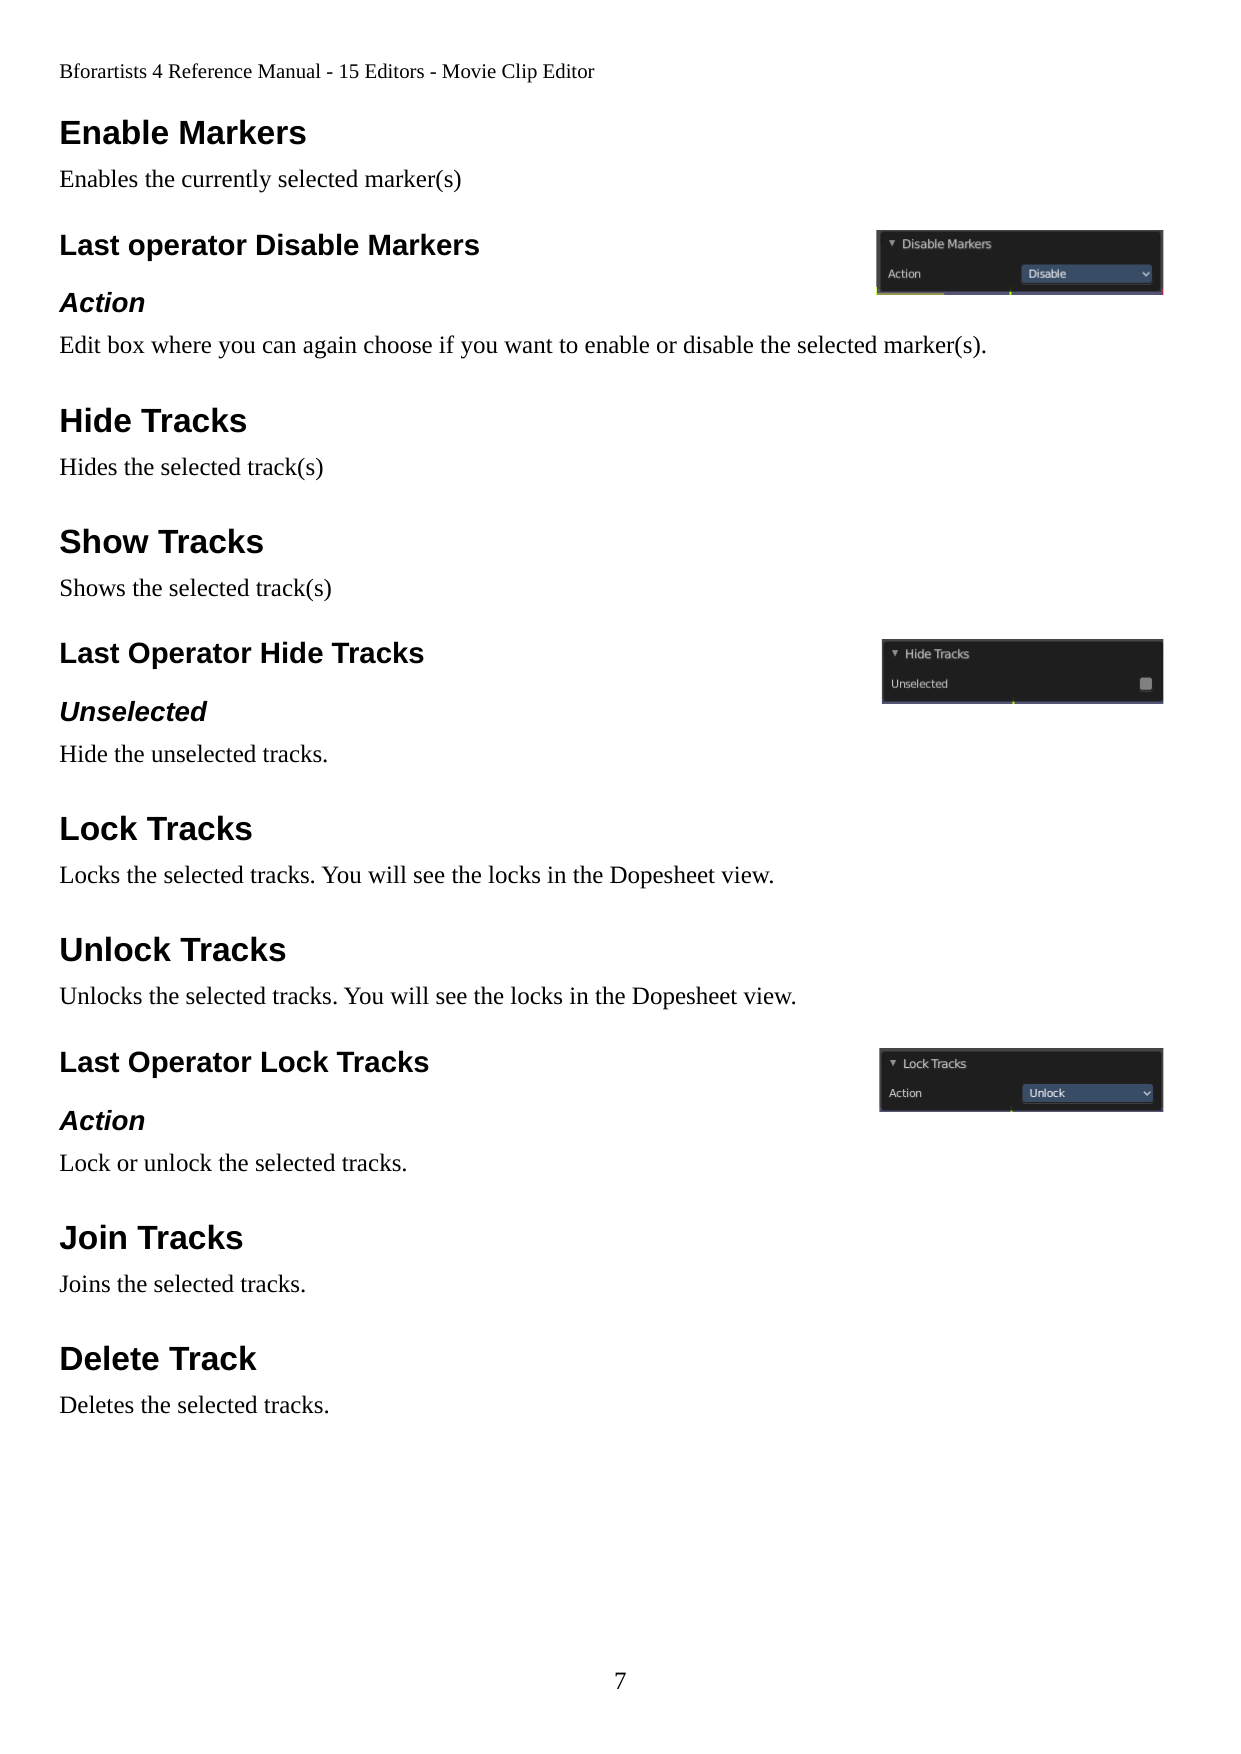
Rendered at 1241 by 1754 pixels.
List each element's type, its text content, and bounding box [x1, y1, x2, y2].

text Joins the selected tracks. [59, 1269, 1181, 1298]
text Hides the selected track(s) [59, 452, 1181, 480]
subtitle Action [59, 1104, 1181, 1136]
subtitle Unlock Tracks [59, 930, 1181, 969]
subtitle Action [59, 286, 1181, 318]
subtitle Enable Markers [59, 113, 1181, 151]
subtitle Lock Tracks [59, 809, 1181, 848]
text Hide the unselected tracks. [59, 739, 1181, 768]
subtitle Hide Tracks [59, 400, 1181, 439]
subtitle Unselected [59, 695, 1181, 727]
picture [879, 1048, 1164, 1112]
subtitle Last Operator Lock Tracks [59, 1045, 1181, 1079]
picture [881, 639, 1164, 704]
text Locks the selected tracks. You will see the locks in the Dopesheet view. [59, 860, 1181, 889]
subtitle Delete Track [59, 1339, 1181, 1378]
subtitle Last Operator Hide Tracks [59, 636, 1181, 670]
text Lock or unlock the selected tracks. [59, 1148, 1181, 1177]
subtitle Last operator Disable Markers [59, 227, 1181, 261]
text Edit box where you can again choose if you want to enable or disable the selected marker(s). [59, 331, 1181, 359]
subtitle Join Tracks [59, 1218, 1181, 1257]
text Shows the selected track(s) [59, 573, 1181, 601]
picture [876, 230, 1164, 295]
text Enables the currently selected marker(s) [59, 164, 1181, 192]
text Deletes the selected tracks. [59, 1390, 1181, 1419]
subtitle Show Tracks [59, 521, 1181, 560]
text Unlocks the selected tracks. You will see the locks in the Dopesheet view. [59, 981, 1181, 1010]
